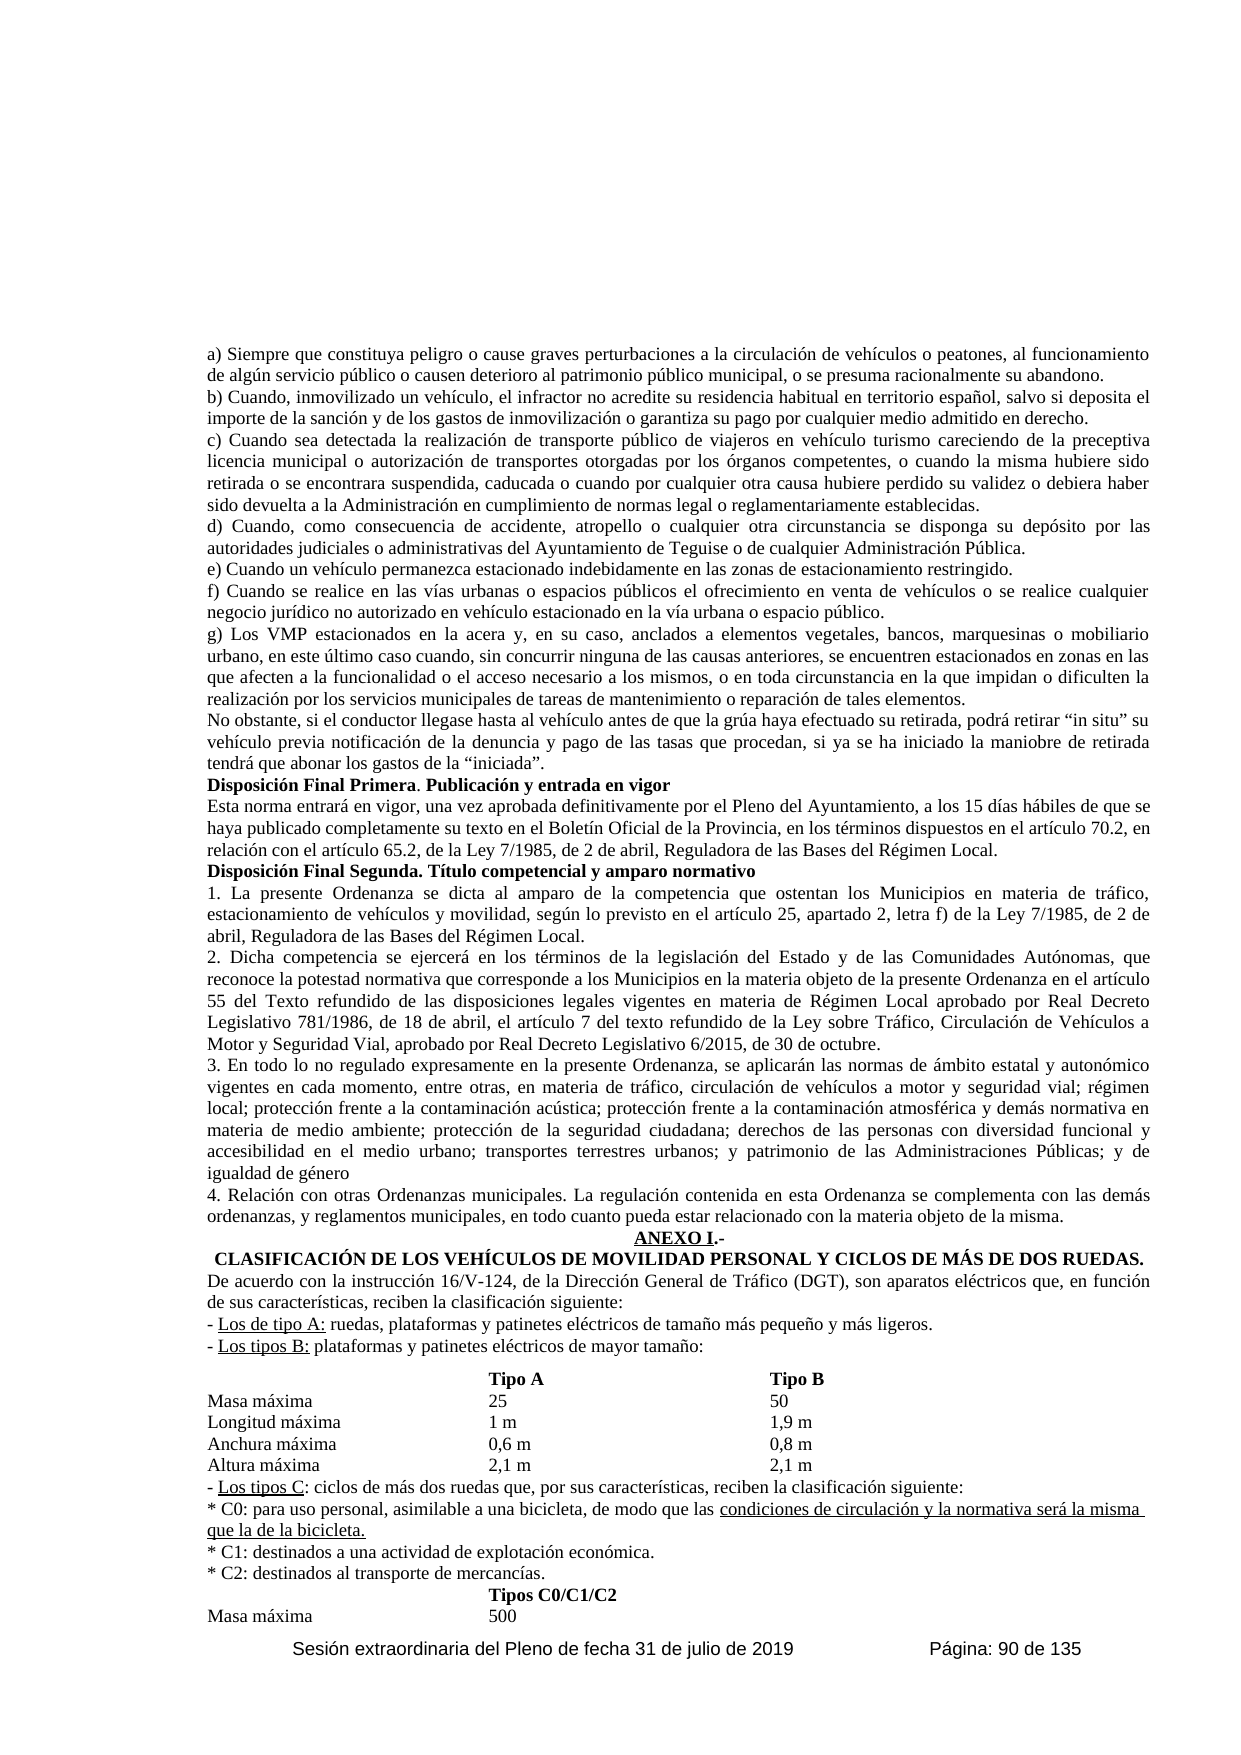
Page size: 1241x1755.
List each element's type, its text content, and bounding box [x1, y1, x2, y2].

table_cell 25 [488, 1390, 769, 1411]
table_cell Masa máxima [207, 1390, 488, 1411]
table_header [207, 1368, 488, 1389]
table_cell 0,6 m [488, 1433, 769, 1454]
table_cell 1,9 m [770, 1411, 1051, 1433]
text Esta norma entrará en vigor, una vez aprobada definitivamente por el Pleno del Ayuntamiento, a los 15 días hábiles de que se haya publicado completamente su texto en el Boletín Oficial de la Provincia, en los términos dispuestos en el artículo 70.2, en relación con el artículo 65.2, de la Ley 7/1985, de 2 de abril, Reguladora de las Bases del Régimen Local. [207, 795, 1152, 860]
text De acuerdo con la instrucción 16/V-124, de la Dirección General de Tráfico (DGT), son aparatos eléctricos que, en función de sus características, reciben la clasificación siguiente: [207, 1270, 1152, 1313]
table_cell Masa máxima [207, 1605, 488, 1627]
text 1. La presente Ordenanza se dicta al amparo de la competencia que ostentan los Municipios en materia de tráfico, estacionamiento de vehículos y movilidad, según lo previsto en el artículo 25, apartado 2, letra f) de la Ley 7/1985, de 2 de abril, Reguladora de las Bases del Régimen Local. [207, 882, 1152, 946]
table_header Tipo B [770, 1368, 1051, 1389]
table_header [207, 1584, 488, 1605]
table_cell 0,8 m [770, 1433, 1051, 1454]
text g) Los VMP estacionados en la acera y, en su caso, anclados a elementos vegetales, bancos, marquesinas o mobiliario urbano, en este último caso cuando, sin concurrir ninguna de las causas anteriores, se encuentren estacionados en zonas en las que afecten a la funcionalidad o el acceso necesario a los mismos, o en toda circunstancia en la que impidan o dificulten la realización por los servicios municipales de tareas de mantenimiento o reparación de tales elementos. [207, 623, 1152, 709]
text ANEXO I.- [207, 1227, 1152, 1248]
text b) Cuando, inmovilizado un vehículo, el infractor no acredite su residencia habitual en territorio español, salvo si deposita el importe de la sanción y de los gastos de inmovilización o garantiza su pago por cualquier medio admitido en derecho. [207, 386, 1152, 429]
table_cell 2,1 m [488, 1454, 769, 1476]
text - Los tipos C: ciclos de más dos ruedas que, por sus características, reciben la clasificación siguiente: [207, 1476, 1152, 1497]
text - Los de tipo A: ruedas, plataformas y patinetes eléctricos de tamaño más pequeño y más ligeros. [207, 1313, 1152, 1334]
table_cell 1 m [488, 1411, 769, 1433]
text 4. Relación con otras Ordenanzas municipales. La regulación contenida en esta Ordenanza se complementa con las demás ordenanzas, y reglamentos municipales, en todo cuanto pueda estar relacionado con la materia objeto de la misma. [207, 1183, 1152, 1227]
text No obstante, si el conductor llegase hasta al vehículo antes de que la grúa haya efectuado su retirada, podrá retirar “in situ” su vehículo previa notificación de la denuncia y pago de las tasas que procedan, si ya se ha iniciado la maniobre de retirada tendrá que abonar los gastos de la “iniciada”. [207, 709, 1152, 774]
text 2. Dicha competencia se ejercerá en los términos de la legislación del Estado y de las Comunidades Autónomas, que reconoce la potestad normativa que corresponde a los Municipios en la materia objeto de la presente Ordenanza en el artículo 55 del Texto refundido de las disposiciones legales vigentes en materia de Régimen Local aprobado por Real Decreto Legislativo 781/1986, de 18 de abril, el artículo 7 del texto refundido de la Ley sobre Tráfico, Circulación de Vehículos a Motor y Seguridad Vial, aprobado por Real Decreto Legislativo 6/2015, de 30 de octubre. [207, 946, 1152, 1054]
table_header Tipo A [488, 1368, 769, 1389]
text CLASIFICACIÓN DE LOS VEHÍCULOS DE MOVILIDAD PERSONAL Y CICLOS DE MÁS DE DOS RUEDAS. [207, 1248, 1152, 1270]
text e) Cuando un vehículo permanezca estacionado indebidamente en las zonas de estacionamiento restringido. [207, 558, 1152, 580]
table_cell Altura máxima [207, 1454, 488, 1476]
text f) Cuando se realice en las vías urbanas o espacios públicos el ofrecimiento en venta de vehículos o se realice cualquier negocio jurídico no autorizado en vehículo estacionado en la vía urbana o espacio público. [207, 580, 1152, 623]
table_cell 500 [488, 1605, 769, 1627]
text a) Siempre que constituya peligro o cause graves perturbaciones a la circulación de vehículos o peatones, al funcionamiento de algún servicio público o causen deterioro al patrimonio público municipal, o se presuma racionalmente su abandono. [207, 343, 1152, 386]
table_header Tipos C0/C1/C2 [488, 1584, 769, 1605]
text Disposición Final Segunda. Título competencial y amparo normativo [207, 860, 1152, 882]
text * C0: para uso personal, asimilable a una bicicleta, de modo que las condiciones de circulación y la normativa será la misma que la de la bicicleta. [207, 1497, 1152, 1541]
text Disposición Final Primera. Publicación y entrada en vigor [207, 774, 1152, 795]
text c) Cuando sea detectada la realización de transporte público de viajeros en vehículo turismo careciendo de la preceptiva licencia municipal o autorización de transportes otorgadas por los órganos competentes, o cuando la misma hubiere sido retirada o se encontrara suspendida, caducada o cuando por cualquier otra causa hubiere perdido su validez o debiera haber sido devuelta a la Administración en cumplimiento de normas legal o reglamentariamente establecidas. [207, 429, 1152, 515]
table_cell 2,1 m [770, 1454, 1051, 1476]
table_cell Anchura máxima [207, 1433, 488, 1454]
text d) Cuando, como consecuencia de accidente, atropello o cualquier otra circunstancia se disponga su depósito por las autoridades judiciales o administrativas del Ayuntamiento de Teguise o de cualquier Administración Pública. [207, 515, 1152, 558]
table_cell Longitud máxima [207, 1411, 488, 1433]
text * C2: destinados al transporte de mercancías. [207, 1562, 1152, 1584]
table_cell 50 [770, 1390, 1051, 1411]
text * C1: destinados a una actividad de explotación económica. [207, 1541, 1152, 1562]
text 3. En todo lo no regulado expresamente en la presente Ordenanza, se aplicarán las normas de ámbito estatal y autonómico vigentes en cada momento, entre otras, en materia de tráfico, circulación de vehículos a motor y seguridad vial; régimen local; protección frente a la contaminación acústica; protección frente a la contaminación atmosférica y demás normativa en materia de medio ambiente; protección de la seguridad ciudadana; derechos de las personas con diversidad funcional y accesibilidad en el medio urbano; transportes terrestres urbanos; y patrimonio de las Administraciones Públicas; y de igualdad de género [207, 1054, 1152, 1183]
text - Los tipos B: plataformas y patinetes eléctricos de mayor tamaño: [207, 1334, 1152, 1356]
